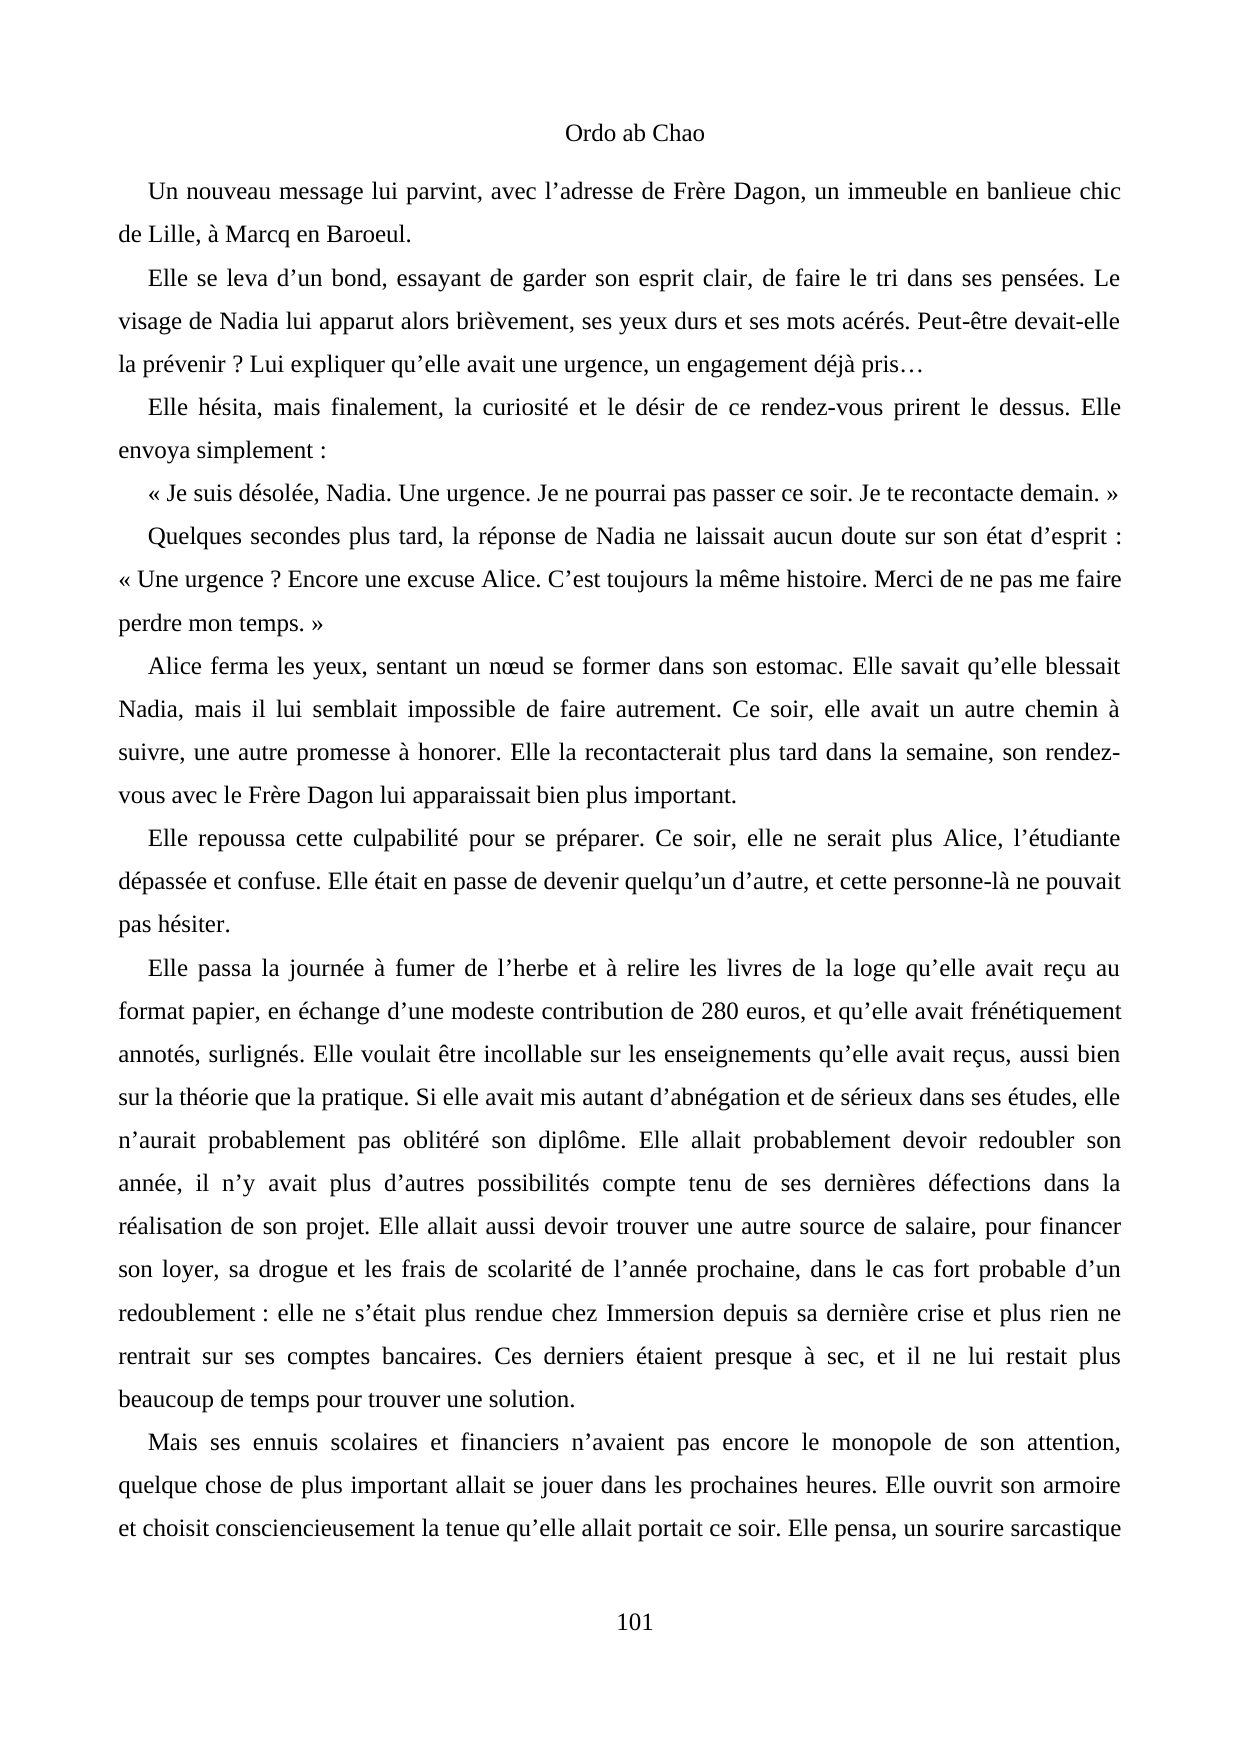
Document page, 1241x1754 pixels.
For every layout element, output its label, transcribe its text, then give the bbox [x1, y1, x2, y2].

text Mais ses ennuis scolaires et financiers n’avaient pas encore le monopole de son attention, quelque chose de plus important allait se jouer dans les prochaines heures. Elle ouvrit son armoire et choisit consciencieusement la tenue qu’elle allait portait ce soir. Elle pensa, un sourire sarcastique [118, 1427, 1122, 1542]
text « Je suis désolée, Nadia. Une urgence. Je ne pourrai pas passer ce soir. Je te recontacte demain. » [118, 478, 1122, 507]
text Elle repoussa cette culpabilité pour se préparer. Ce soir, elle ne serait plus Alice, l’étudiante dépassée et confuse. Elle était en passe de devenir quelqu’un d’autre, et cette personne-là ne pouvait pas hésiter. [118, 823, 1122, 938]
text Un nouveau message lui parvint, avec l’adresse de Frère Dagon, un immeuble en banlieue chic de Lille, à Marcq en Baroeul. [118, 176, 1122, 248]
text Quelques secondes plus tard, la réponse de Nadia ne laissait aucun doute sur son état d’esprit : « Une urgence ? Encore une excuse Alice. C’est toujours la même histoire. Merci de ne pas me faire perdre mon temps. » [118, 521, 1122, 636]
text Elle hésita, mais finalement, la curiosité et le désir de ce rendez-vous prirent le dessus. Elle envoya simplement : [118, 392, 1122, 464]
text Elle se leva d’un bond, essayant de garder son esprit clair, de faire le tri dans ses pensées. Le visage de Nadia lui apparut alors brièvement, ses yeux durs et ses mots acérés. Peut-être devait-elle la prévenir ? Lui expliquer qu’elle avait une urgence, un engagement déjà pris… [118, 263, 1122, 378]
text Alice ferma les yeux, sentant un nœud se former dans son estomac. Elle savait qu’elle blessait Nadia, mais il lui semblait impossible de faire autrement. Ce soir, elle avait un autre chemin à suivre, une autre promesse à honorer. Elle la recontacterait plus tard dans la semaine, son rendez-vous avec le Frère Dagon lui apparaissait bien plus important. [118, 651, 1122, 809]
text Elle passa la journée à fumer de l’herbe et à relire les livres de la loge qu’elle avait reçu au format papier, en échange d’une modeste contribution de 280 euros, et qu’elle avait frénétiquement annotés, surlignés. Elle voulait être incollable sur les enseignements qu’elle avait reçus, aussi bien sur la théorie que la pratique. Si elle avait mis autant d’abnégation et de sérieux dans ses études, elle n’aurait probablement pas oblitéré son diplôme. Elle allait probablement devoir redoubler son année, il n’y avait plus d’autres possibilités compte tenu de ses dernières défections dans la réalisation de son projet. Elle allait aussi devoir trouver une autre source de salaire, pour financer son loyer, sa drogue et les frais de scolarité de l’année prochaine, dans le cas fort probable d’un redoublement : elle ne s’était plus rendue chez Immersion depuis sa dernière crise et plus rien ne rentrait sur ses comptes bancaires. Ces derniers étaient presque à sec, et il ne lui restait plus beaucoup de temps pour trouver une solution. [118, 953, 1122, 1413]
